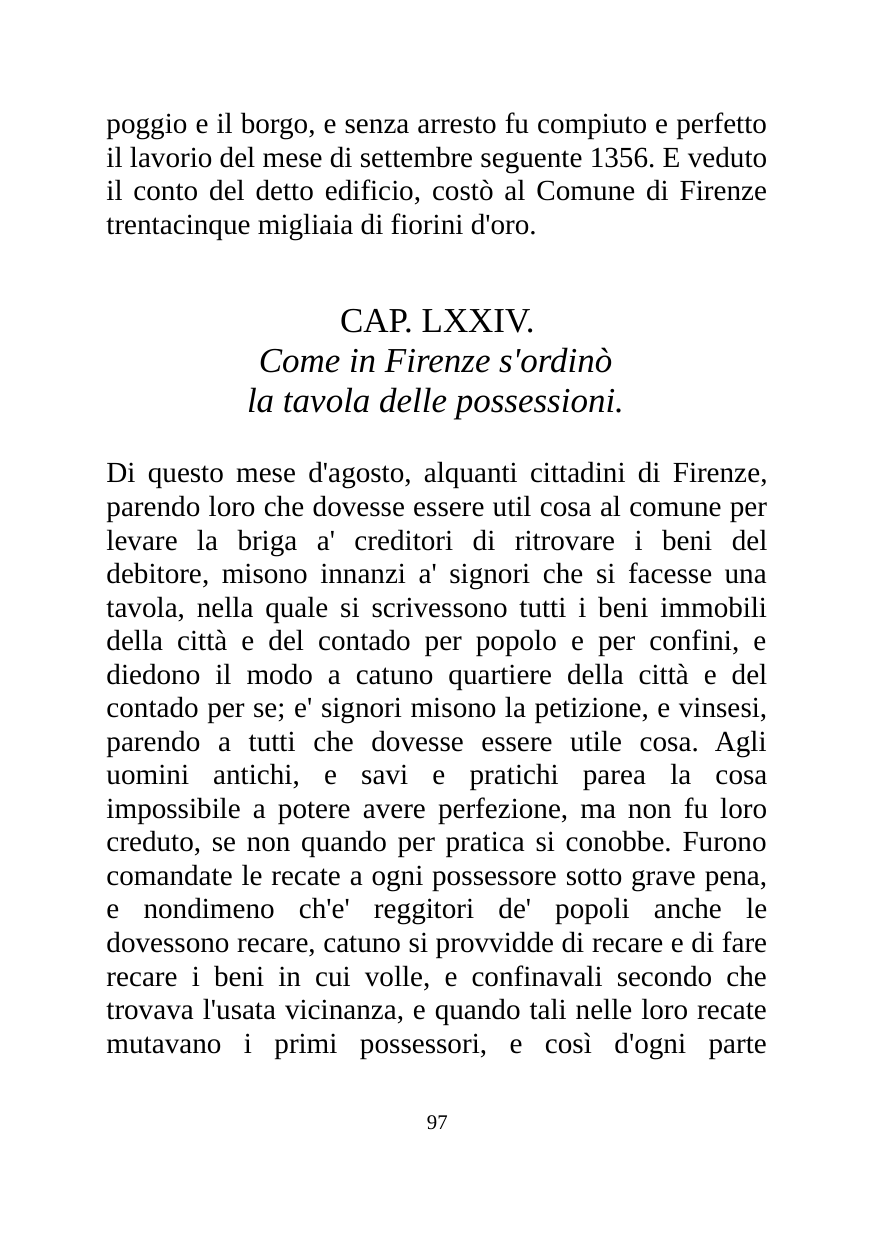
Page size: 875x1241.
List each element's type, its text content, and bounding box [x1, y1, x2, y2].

text Di questo mese d'agosto, alquanti cittadini di Firenze, parendo loro che dovesse essere util cosa al comune per levare la briga a' creditori di ritrovare i beni del debitore, misono innanzi a' signori che si facesse una tavola, nella quale si scrivessono tutti i beni immobili della città e del contado per popolo e per confini, e diedono il modo a catuno quartiere della città e del contado per se; e' signori misono la petizione, e vinsesi, parendo a tutti che dovesse essere utile cosa. Agli uomini antichi, e savi e pratichi parea la cosa impossibile a potere avere perfezione, ma non fu loro creduto, se non quando per pratica si conobbe. Furono comandate le recate a ogni possessore sotto grave pena, e nondimeno ch'e' reggitori de' popoli anche le dovessono recare, catuno si provvidde di recare e di fare recare i beni in cui volle, e confinavali secondo che trovava l'usata vicinanza, e quando tali nelle loro recate mutavano i primi possessori, e così d'ogni parte [106, 456, 768, 1059]
text poggio e il borgo, e senza arresto fu compiuto e perfetto il lavorio del mese di settembre seguente 1356. E veduto il conto del detto edificio, costò al Comune di Firenze trentacinque migliaia di fiorini d'oro. [106, 106, 768, 240]
subtitle CAP. LXXIV. Come in Firenze s'ordinò la tavola delle possessioni. [106, 299, 768, 420]
